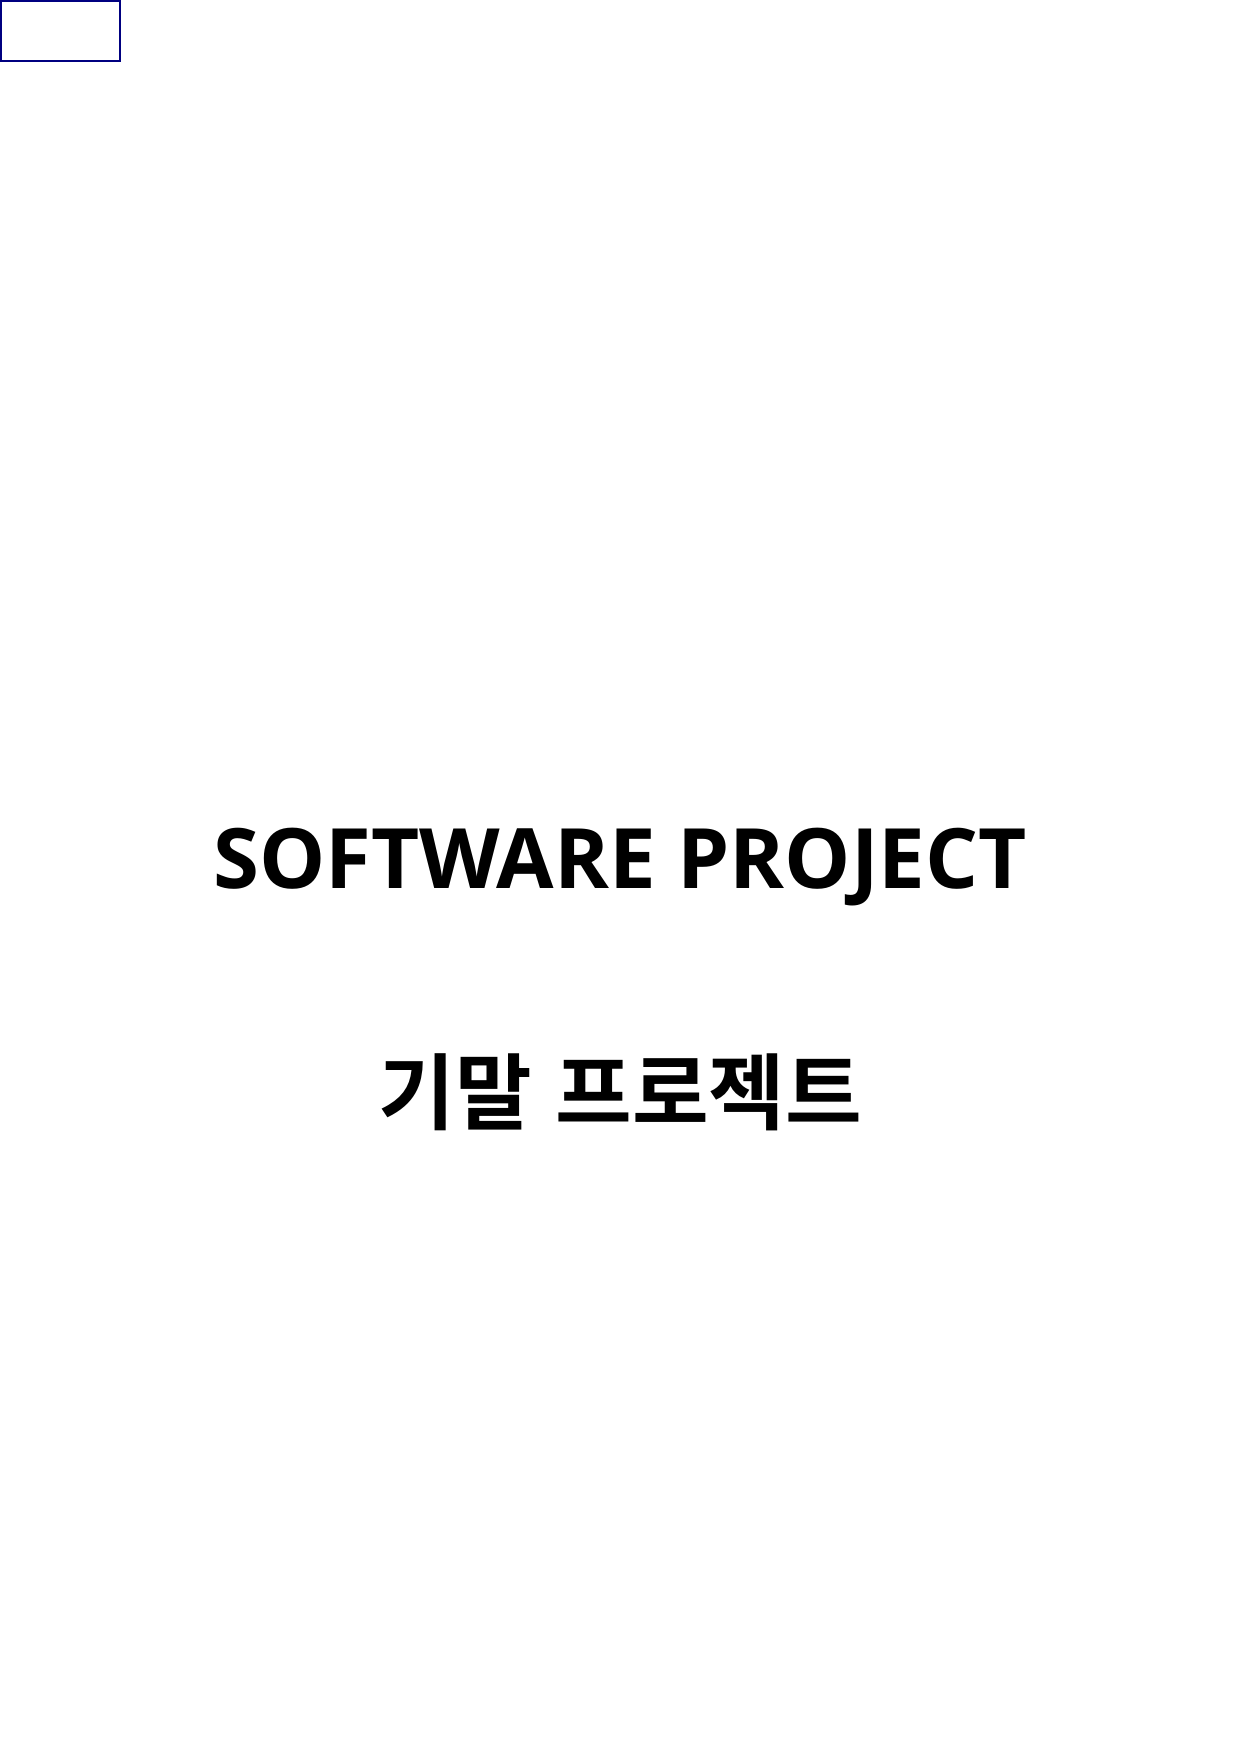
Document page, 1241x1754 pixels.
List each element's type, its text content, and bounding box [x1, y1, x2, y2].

text 기말 프로젝트 [118, 1026, 1122, 1147]
text SOFTWARE PROJECT [118, 799, 1122, 913]
